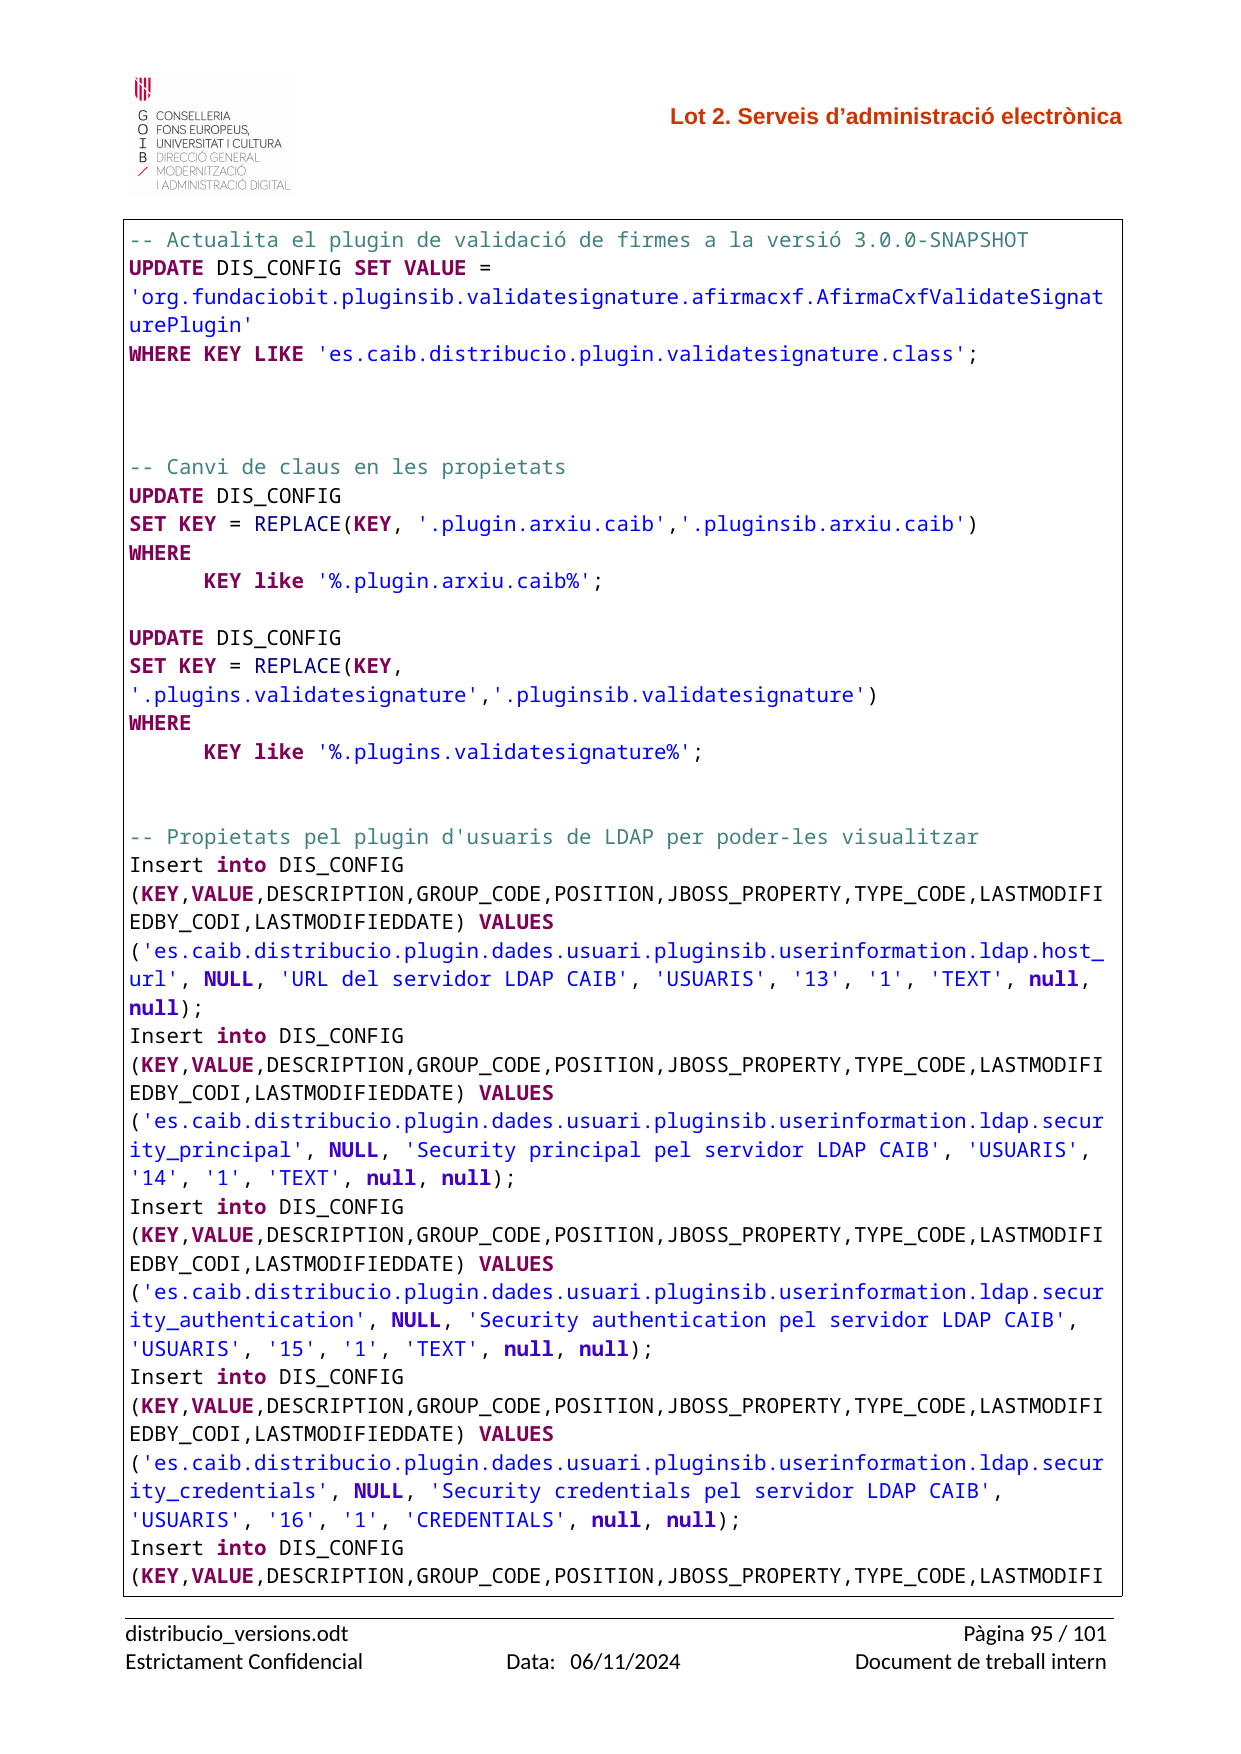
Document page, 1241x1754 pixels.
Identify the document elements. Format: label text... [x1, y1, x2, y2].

picture [126, 70, 299, 197]
table_header -- Actualita el plugin de validació de firmes a la versió 3.0.0-SNAPSHOT UPDATE DIS_CONFIG SET VALUE = 'org.fundaciobit.pluginsib.validatesignature.afirmacxf.AfirmaCxfValidateSignaturePlugin' WHERE KEY LIKE 'es.caib.distribucio.plugin.validatesignature.class'; -- Canvi de claus en les propietats UPDATE DIS_CONFIG SET KEY = REPLACE(KEY, '.plugin.arxiu.caib','.pluginsib.arxiu.caib') WHERE KEY like '%.plugin.arxiu.caib%'; UPDATE DIS_CONFIG SET KEY = REPLACE(KEY, '.plugins.validatesignature','.pluginsib.validatesignature') WHERE KEY like '%.plugins.validatesignature%'; -- Propietats pel plugin d'usuaris de LDAP per poder-les visualitzar Insert into DIS_CONFIG (KEY,VALUE,DESCRIPTION,GROUP_CODE,POSITION,JBOSS_PROPERTY,TYPE_CODE,LASTMODIFIEDBY_CODI,LASTMODIFIEDDATE) VALUES ('es.caib.distribucio.plugin.dades.usuari.pluginsib.userinformation.ldap.host_url', NULL, 'URL del servidor LDAP CAIB', 'USUARIS', '13', '1', 'TEXT', null, null); Insert into DIS_CONFIG (KEY,VALUE,DESCRIPTION,GROUP_CODE,POSITION,JBOSS_PROPERTY,TYPE_CODE,LASTMODIFIEDBY_CODI,LASTMODIFIEDDATE) VALUES ('es.caib.distribucio.plugin.dades.usuari.pluginsib.userinformation.ldap.security_principal', NULL, 'Security principal pel servidor LDAP CAIB', 'USUARIS', '14', '1', 'TEXT', null, null); Insert into DIS_CONFIG (KEY,VALUE,DESCRIPTION,GROUP_CODE,POSITION,JBOSS_PROPERTY,TYPE_CODE,LASTMODIFIEDBY_CODI,LASTMODIFIEDDATE) VALUES ('es.caib.distribucio.plugin.dades.usuari.pluginsib.userinformation.ldap.security_authentication', NULL, 'Security authentication pel servidor LDAP CAIB', 'USUARIS', '15', '1', 'TEXT', null, null); Insert into DIS_CONFIG (KEY,VALUE,DESCRIPTION,GROUP_CODE,POSITION,JBOSS_PROPERTY,TYPE_CODE,LASTMODIFIEDBY_CODI,LASTMODIFIEDDATE) VALUES ('es.caib.distribucio.plugin.dades.usuari.pluginsib.userinformation.ldap.security_credentials', NULL, 'Security credentials pel servidor LDAP CAIB', 'USUARIS', '16', '1', 'CREDENTIALS', null, null); Insert into DIS_CONFIG (KEY,VALUE,DESCRIPTION,GROUP_CODE,POSITION,JBOSS_PROPERTY,TYPE_CODE,LASTMODIFI [124, 220, 1122, 1596]
